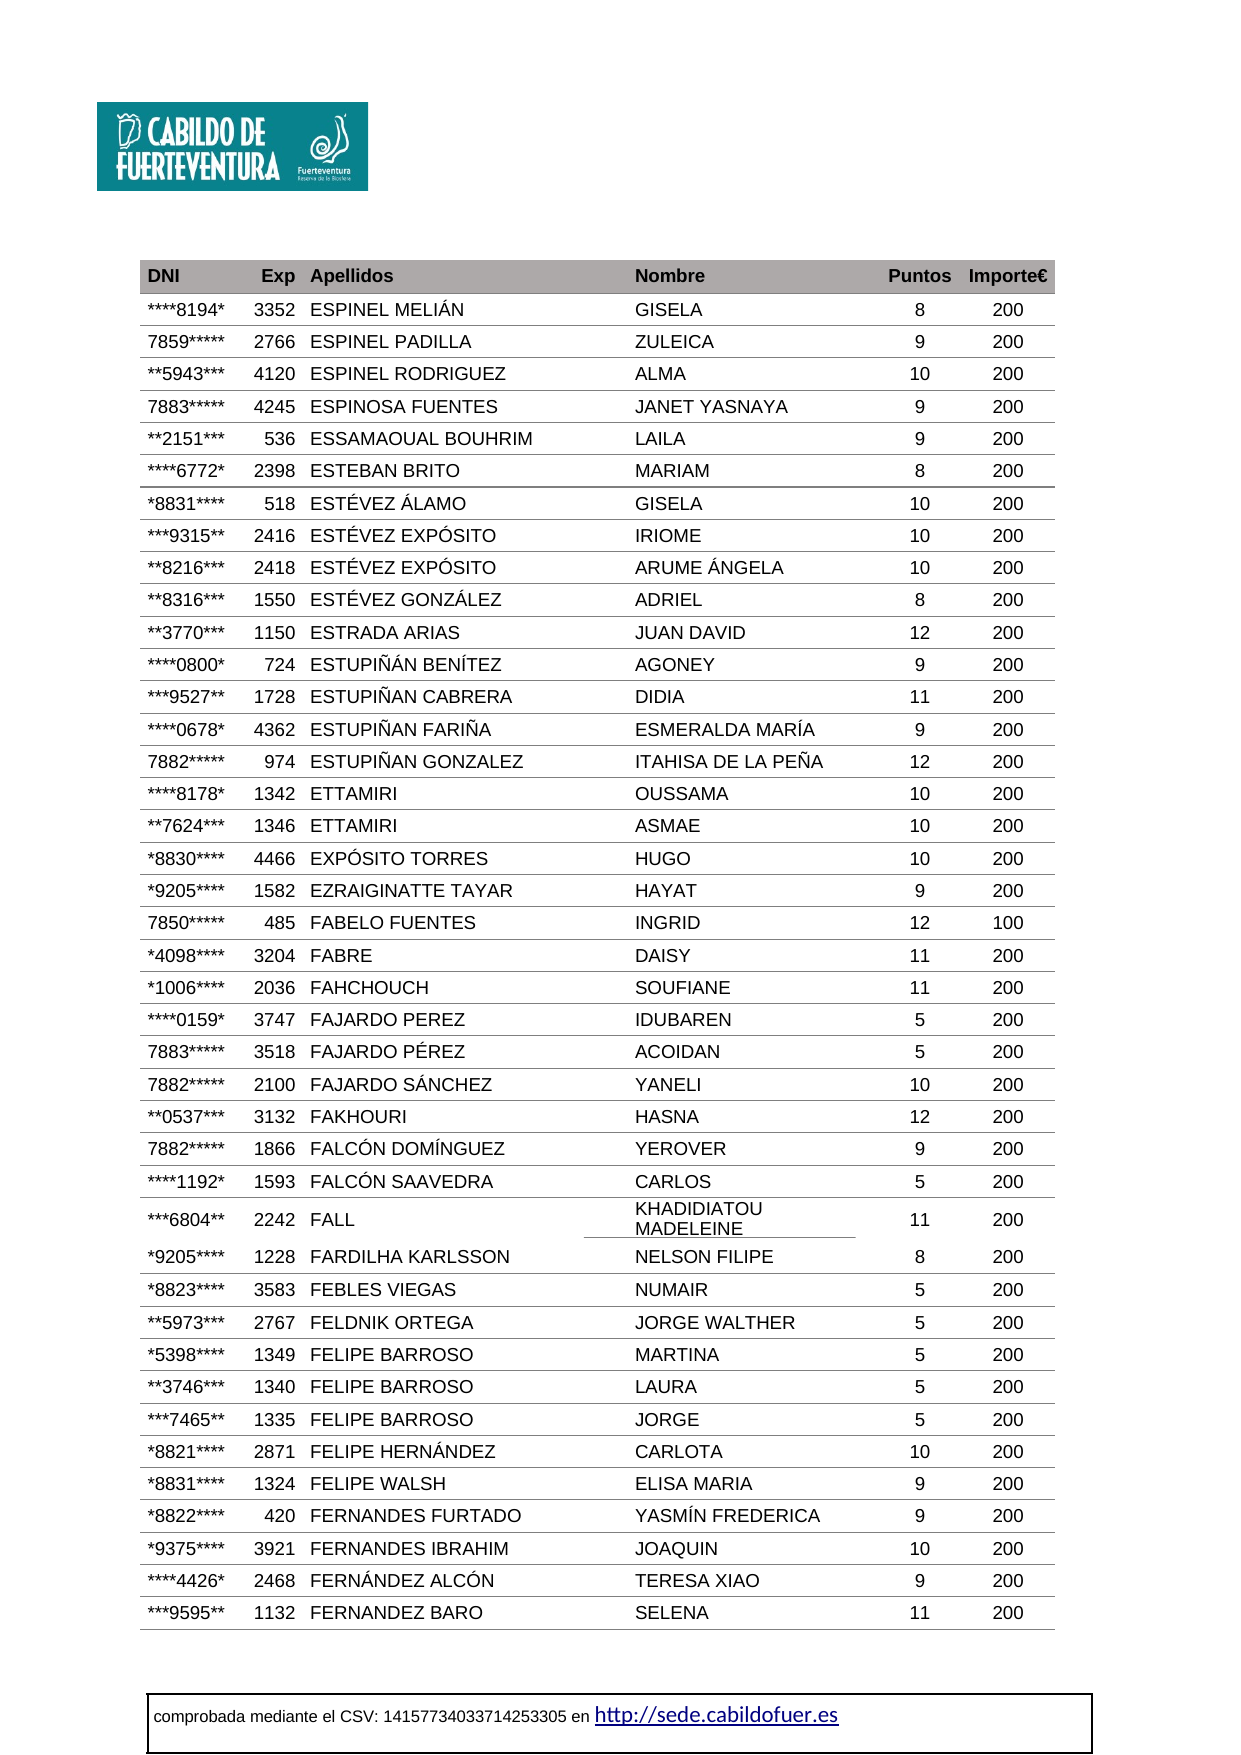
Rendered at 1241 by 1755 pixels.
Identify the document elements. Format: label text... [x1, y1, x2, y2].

table_cell 200 [960, 326, 1055, 357]
table_cell 11 [856, 1597, 960, 1628]
table_cell GISELA [584, 488, 856, 519]
table_cell IDUBAREN [584, 1004, 856, 1035]
table_header Apellidos [303, 260, 584, 293]
table_cell 2242 [240, 1198, 303, 1238]
table_cell *8823**** [140, 1274, 240, 1306]
table_cell 1866 [240, 1133, 303, 1164]
table_cell 200 [960, 1371, 1055, 1402]
table_cell 200 [960, 1307, 1055, 1338]
table_cell CARLOTA [584, 1436, 856, 1467]
table_cell 2418 [240, 552, 303, 583]
table_cell FABRE [303, 940, 584, 971]
table_cell 12 [856, 746, 960, 777]
table_cell 200 [960, 972, 1055, 1003]
table_cell **5973*** [140, 1307, 240, 1338]
table_cell 10 [856, 520, 960, 551]
table_cell DIDIA [584, 681, 856, 712]
table_cell 10 [856, 488, 960, 519]
table_cell NUMAIR [584, 1274, 856, 1306]
table_cell 200 [960, 423, 1055, 454]
table_cell 7883***** [140, 391, 240, 422]
table_cell 7859***** [140, 326, 240, 357]
table_cell *8831**** [140, 1468, 240, 1499]
table_cell **5943*** [140, 358, 240, 389]
table_cell ITAHISA DE LA PEÑA [584, 746, 856, 777]
table_cell 200 [960, 520, 1055, 551]
table_cell ***7465** [140, 1404, 240, 1435]
table_cell 1342 [240, 778, 303, 809]
table_cell 1132 [240, 1597, 303, 1628]
table_cell ESTRADA ARIAS [303, 617, 584, 648]
table_cell 4245 [240, 391, 303, 422]
table_cell 1335 [240, 1404, 303, 1435]
table_cell 420 [240, 1500, 303, 1532]
table_cell 8 [856, 294, 960, 325]
table_cell 8 [856, 584, 960, 616]
table_cell 3204 [240, 940, 303, 971]
table_cell 4120 [240, 358, 303, 389]
table_cell DAISY [584, 940, 856, 971]
table_cell ELISA MARIA [584, 1468, 856, 1499]
table_cell *9205**** [140, 1239, 240, 1273]
table_cell ALMA [584, 358, 856, 389]
table_cell 2416 [240, 520, 303, 551]
table_cell ***9595** [140, 1597, 240, 1628]
table_cell 1728 [240, 681, 303, 712]
table_cell ESTÉVEZ EXPÓSITO [303, 520, 584, 551]
table_cell ****4426* [140, 1565, 240, 1596]
table_cell 9 [856, 1500, 960, 1532]
table_cell 5 [856, 1307, 960, 1338]
table_cell ESTUPIÑÁN BENÍTEZ [303, 649, 584, 680]
table_cell JORGE [584, 1404, 856, 1435]
table_cell **3746*** [140, 1371, 240, 1402]
table_cell ****0159* [140, 1004, 240, 1035]
table_cell ****0800* [140, 649, 240, 680]
table_cell 2767 [240, 1307, 303, 1338]
table_cell FEBLES VIEGAS [303, 1274, 584, 1306]
table_cell 200 [960, 617, 1055, 648]
table_cell 200 [960, 1133, 1055, 1164]
table_cell **7624*** [140, 810, 240, 842]
table_cell ****8194* [140, 294, 240, 325]
table_cell 9 [856, 875, 960, 906]
table_cell ****6772* [140, 455, 240, 486]
table_cell FAJARDO PEREZ [303, 1004, 584, 1035]
table_cell LAURA [584, 1371, 856, 1402]
table_cell 200 [960, 1597, 1055, 1628]
table_cell 200 [960, 455, 1055, 486]
table_cell ESTUPIÑAN FARIÑA [303, 714, 584, 745]
table_cell ARUME ÁNGELA [584, 552, 856, 583]
table_cell 100 [960, 907, 1055, 938]
table_cell FELDNIK ORTEGA [303, 1307, 584, 1338]
table_cell INGRID [584, 907, 856, 938]
table_cell 200 [960, 294, 1055, 325]
table_cell 7882***** [140, 1133, 240, 1164]
table_cell 12 [856, 907, 960, 938]
table_cell ESTÉVEZ ÁLAMO [303, 488, 584, 519]
table_cell ***6804** [140, 1198, 240, 1238]
table_cell HASNA [584, 1101, 856, 1132]
table_header Puntos [856, 260, 960, 293]
table_cell JORGE WALTHER [584, 1307, 856, 1338]
table_cell 1324 [240, 1468, 303, 1499]
table_cell 9 [856, 714, 960, 745]
table_cell 200 [960, 1339, 1055, 1370]
table_cell 200 [960, 1198, 1055, 1238]
table_cell 2036 [240, 972, 303, 1003]
table_cell 10 [856, 778, 960, 809]
table_cell FERNÁNDEZ ALCÓN [303, 1565, 584, 1596]
table_cell 5 [856, 1371, 960, 1402]
table_cell 200 [960, 778, 1055, 809]
table_cell 1150 [240, 617, 303, 648]
table_cell ESTUPIÑAN GONZALEZ [303, 746, 584, 777]
table_cell 12 [856, 1101, 960, 1132]
table_cell FABELO FUENTES [303, 907, 584, 938]
table_cell *9375**** [140, 1533, 240, 1564]
table_cell ESTUPIÑAN CABRERA [303, 681, 584, 712]
table_cell 200 [960, 714, 1055, 745]
table_cell SELENA [584, 1597, 856, 1628]
table_cell 1346 [240, 810, 303, 842]
table_cell FAKHOURI [303, 1101, 584, 1132]
table_cell 10 [856, 810, 960, 842]
table_cell JOAQUIN [584, 1533, 856, 1564]
table_cell 3352 [240, 294, 303, 325]
table_cell ****8178* [140, 778, 240, 809]
table_cell 4466 [240, 843, 303, 874]
table_cell 3583 [240, 1274, 303, 1306]
table_cell OUSSAMA [584, 778, 856, 809]
table_cell 200 [960, 1500, 1055, 1532]
table_cell FALCÓN SAAVEDRA [303, 1166, 584, 1197]
table_cell ****0678* [140, 714, 240, 745]
table_cell 9 [856, 649, 960, 680]
table_cell 7882***** [140, 746, 240, 777]
table_cell YANELI [584, 1069, 856, 1100]
table_cell 11 [856, 1198, 960, 1238]
table_cell 200 [960, 1239, 1055, 1273]
table_cell ***9315** [140, 520, 240, 551]
table_cell 1228 [240, 1239, 303, 1273]
table_cell 11 [856, 940, 960, 971]
table_cell GISELA [584, 294, 856, 325]
table_cell 5 [856, 1339, 960, 1370]
table_cell 200 [960, 358, 1055, 389]
table_cell ****1192* [140, 1166, 240, 1197]
table_cell 200 [960, 746, 1055, 777]
table_cell **8316*** [140, 584, 240, 616]
table_cell FELIPE BARROSO [303, 1339, 584, 1370]
table_cell ETTAMIRI [303, 810, 584, 842]
table_cell ESPINEL MELIÁN [303, 294, 584, 325]
table_cell NELSON FILIPE [584, 1239, 856, 1273]
table_cell 1582 [240, 875, 303, 906]
table_cell 9 [856, 423, 960, 454]
table_cell 9 [856, 1468, 960, 1499]
table_cell FERNANDES IBRAHIM [303, 1533, 584, 1564]
table_cell 4362 [240, 714, 303, 745]
table_cell 200 [960, 681, 1055, 712]
table_cell 200 [960, 649, 1055, 680]
table_cell FAJARDO PÉREZ [303, 1036, 584, 1068]
table_cell 8 [856, 455, 960, 486]
table_cell 200 [960, 1166, 1055, 1197]
table_cell MARTINA [584, 1339, 856, 1370]
table_cell FALL [303, 1198, 584, 1238]
table_cell FALCÓN DOMÍNGUEZ [303, 1133, 584, 1164]
table_cell 5 [856, 1036, 960, 1068]
table_cell FERNANDEZ BARO [303, 1597, 584, 1628]
table_cell 200 [960, 391, 1055, 422]
table_cell 10 [856, 552, 960, 583]
table_cell FELIPE HERNÁNDEZ [303, 1436, 584, 1467]
table_cell 485 [240, 907, 303, 938]
table_cell ADRIEL [584, 584, 856, 616]
table_cell 200 [960, 552, 1055, 583]
table_cell 11 [856, 681, 960, 712]
table_cell 200 [960, 1436, 1055, 1467]
table_cell 974 [240, 746, 303, 777]
table_cell 200 [960, 810, 1055, 842]
table_cell ACOIDAN [584, 1036, 856, 1068]
table_cell CARLOS [584, 1166, 856, 1197]
table_cell 200 [960, 1036, 1055, 1068]
table_cell ESTÉVEZ GONZÁLEZ [303, 584, 584, 616]
table_cell 12 [856, 617, 960, 648]
table_cell 200 [960, 940, 1055, 971]
table_cell EZRAIGINATTE TAYAR [303, 875, 584, 906]
table_cell HUGO [584, 843, 856, 874]
table_cell 3518 [240, 1036, 303, 1068]
table_cell ASMAE [584, 810, 856, 842]
table_cell 10 [856, 1436, 960, 1467]
table_cell FELIPE BARROSO [303, 1404, 584, 1435]
table_cell 9 [856, 1133, 960, 1164]
table_cell FAJARDO SÁNCHEZ [303, 1069, 584, 1100]
table_cell *8821**** [140, 1436, 240, 1467]
table_cell 3747 [240, 1004, 303, 1035]
table_cell 3921 [240, 1533, 303, 1564]
table_cell 9 [856, 391, 960, 422]
table_cell 724 [240, 649, 303, 680]
table_cell 1349 [240, 1339, 303, 1370]
table_cell FAHCHOUCH [303, 972, 584, 1003]
table_cell 1593 [240, 1166, 303, 1197]
table_header DNI [140, 260, 240, 293]
table_cell ESMERALDA MARÍA [584, 714, 856, 745]
table_cell YASMÍN FREDERICA [584, 1500, 856, 1532]
table_cell 200 [960, 843, 1055, 874]
table_cell ETTAMIRI [303, 778, 584, 809]
table_cell *9205**** [140, 875, 240, 906]
table_cell 10 [856, 843, 960, 874]
table_cell ESSAMAOUAL BOUHRIM [303, 423, 584, 454]
table_cell 518 [240, 488, 303, 519]
table_cell 200 [960, 1404, 1055, 1435]
table_cell 9 [856, 326, 960, 357]
table_cell 536 [240, 423, 303, 454]
table_header Nombre [584, 260, 856, 293]
table_cell 2766 [240, 326, 303, 357]
table_cell 9 [856, 1565, 960, 1596]
table_cell 1340 [240, 1371, 303, 1402]
table_cell 200 [960, 1533, 1055, 1564]
table_cell IRIOME [584, 520, 856, 551]
table_cell *8831**** [140, 488, 240, 519]
table_cell FELIPE BARROSO [303, 1371, 584, 1402]
table_cell YEROVER [584, 1133, 856, 1164]
table_cell 5 [856, 1166, 960, 1197]
table_cell 2468 [240, 1565, 303, 1596]
table_cell **3770*** [140, 617, 240, 648]
table_cell 200 [960, 1004, 1055, 1035]
table_cell 200 [960, 875, 1055, 906]
table_cell 200 [960, 488, 1055, 519]
table_cell 200 [960, 1565, 1055, 1596]
table_cell 1550 [240, 584, 303, 616]
table_cell ESTÉVEZ EXPÓSITO [303, 552, 584, 583]
table_cell **0537*** [140, 1101, 240, 1132]
table_cell 5 [856, 1404, 960, 1435]
table_cell 2100 [240, 1069, 303, 1100]
table_cell 10 [856, 1069, 960, 1100]
table_cell 7882***** [140, 1069, 240, 1100]
table_cell EXPÓSITO TORRES [303, 843, 584, 874]
table_cell 8 [856, 1239, 960, 1273]
table_cell ESPINEL PADILLA [303, 326, 584, 357]
table_cell *8822**** [140, 1500, 240, 1532]
table_cell JANET YASNAYA [584, 391, 856, 422]
table_cell 200 [960, 1468, 1055, 1499]
table_cell 200 [960, 1274, 1055, 1306]
table_cell KHADIDIATOU MADELEINE [584, 1198, 856, 1237]
table_cell 7883***** [140, 1036, 240, 1068]
table_cell ZULEICA [584, 326, 856, 357]
table_cell ***9527** [140, 681, 240, 712]
table_cell *8830**** [140, 843, 240, 874]
table_cell LAILA [584, 423, 856, 454]
table_cell 2871 [240, 1436, 303, 1467]
table_cell **8216*** [140, 552, 240, 583]
table_cell 10 [856, 1533, 960, 1564]
table_cell ESPINEL RODRIGUEZ [303, 358, 584, 389]
table_cell SOUFIANE [584, 972, 856, 1003]
table_cell MARIAM [584, 455, 856, 486]
table_header Importe€ [960, 260, 1055, 293]
table_cell *5398**** [140, 1339, 240, 1370]
table_cell ESTEBAN BRITO [303, 455, 584, 486]
table_cell *4098**** [140, 940, 240, 971]
table_cell HAYAT [584, 875, 856, 906]
table_cell **2151*** [140, 423, 240, 454]
table_header Exp [240, 260, 303, 293]
table_cell 7850***** [140, 907, 240, 938]
table_cell 200 [960, 1069, 1055, 1100]
table_cell 5 [856, 1004, 960, 1035]
table_cell *1006**** [140, 972, 240, 1003]
table_cell ESPINOSA FUENTES [303, 391, 584, 422]
table_cell JUAN DAVID [584, 617, 856, 648]
table_cell 2398 [240, 455, 303, 486]
table_cell FERNANDES FURTADO [303, 1500, 584, 1532]
table_cell 200 [960, 1101, 1055, 1132]
table_cell 3132 [240, 1101, 303, 1132]
table_cell 10 [856, 358, 960, 389]
table_cell 11 [856, 972, 960, 1003]
table_cell 5 [856, 1274, 960, 1306]
table_cell FARDILHA KARLSSON [303, 1239, 584, 1273]
table_cell AGONEY [584, 649, 856, 680]
table_cell FELIPE WALSH [303, 1468, 584, 1499]
table_cell TERESA XIAO [584, 1565, 856, 1596]
table_cell 200 [960, 584, 1055, 616]
